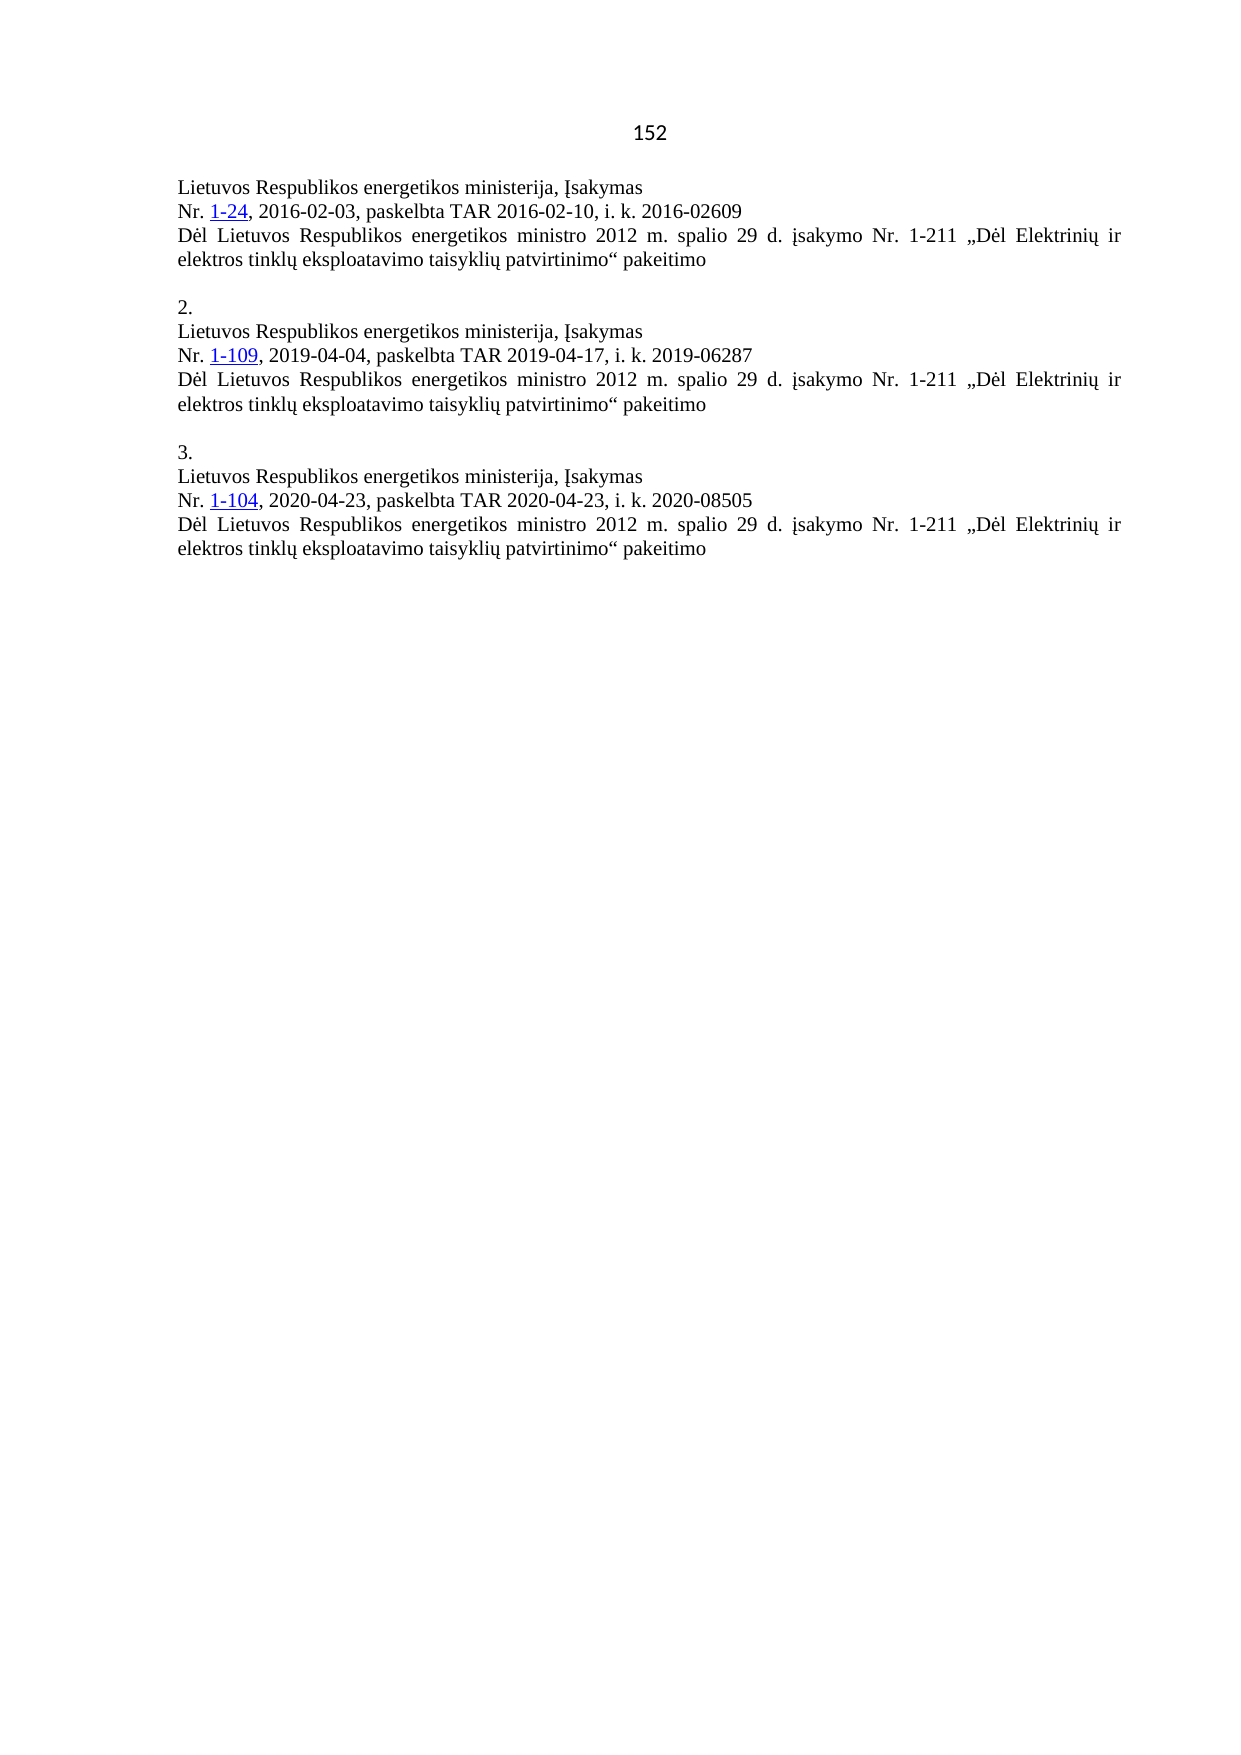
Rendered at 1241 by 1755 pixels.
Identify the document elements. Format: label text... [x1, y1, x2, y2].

text 2. [177, 295, 1122, 319]
text Dėl Lietuvos Respublikos energetikos ministro 2012 m. spalio 29 d. įsakymo Nr. 1-211 „Dėl Elektrinių ir elektros tinklų eksploatavimo taisyklių patvirtinimo“ pakeitimo [177, 223, 1122, 271]
text Dėl Lietuvos Respublikos energetikos ministro 2012 m. spalio 29 d. įsakymo Nr. 1-211 „Dėl Elektrinių ir elektros tinklų eksploatavimo taisyklių patvirtinimo“ pakeitimo [177, 512, 1122, 560]
text Lietuvos Respublikos energetikos ministerija, Įsakymas [177, 319, 1122, 343]
text Nr. 1-104, 2020-04-23, paskelbta TAR 2020-04-23, i. k. 2020-08505 [177, 488, 1122, 512]
text Nr. 1-109, 2019-04-04, paskelbta TAR 2019-04-17, i. k. 2019-06287 [177, 343, 1122, 367]
text Nr. 1-24, 2016-02-03, paskelbta TAR 2016-02-10, i. k. 2016-02609 [177, 199, 1122, 223]
text Dėl Lietuvos Respublikos energetikos ministro 2012 m. spalio 29 d. įsakymo Nr. 1-211 „Dėl Elektrinių ir elektros tinklų eksploatavimo taisyklių patvirtinimo“ pakeitimo [177, 367, 1122, 416]
text Lietuvos Respublikos energetikos ministerija, Įsakymas [177, 464, 1122, 488]
text Lietuvos Respublikos energetikos ministerija, Įsakymas [177, 175, 1122, 199]
text 3. [177, 439, 1122, 464]
